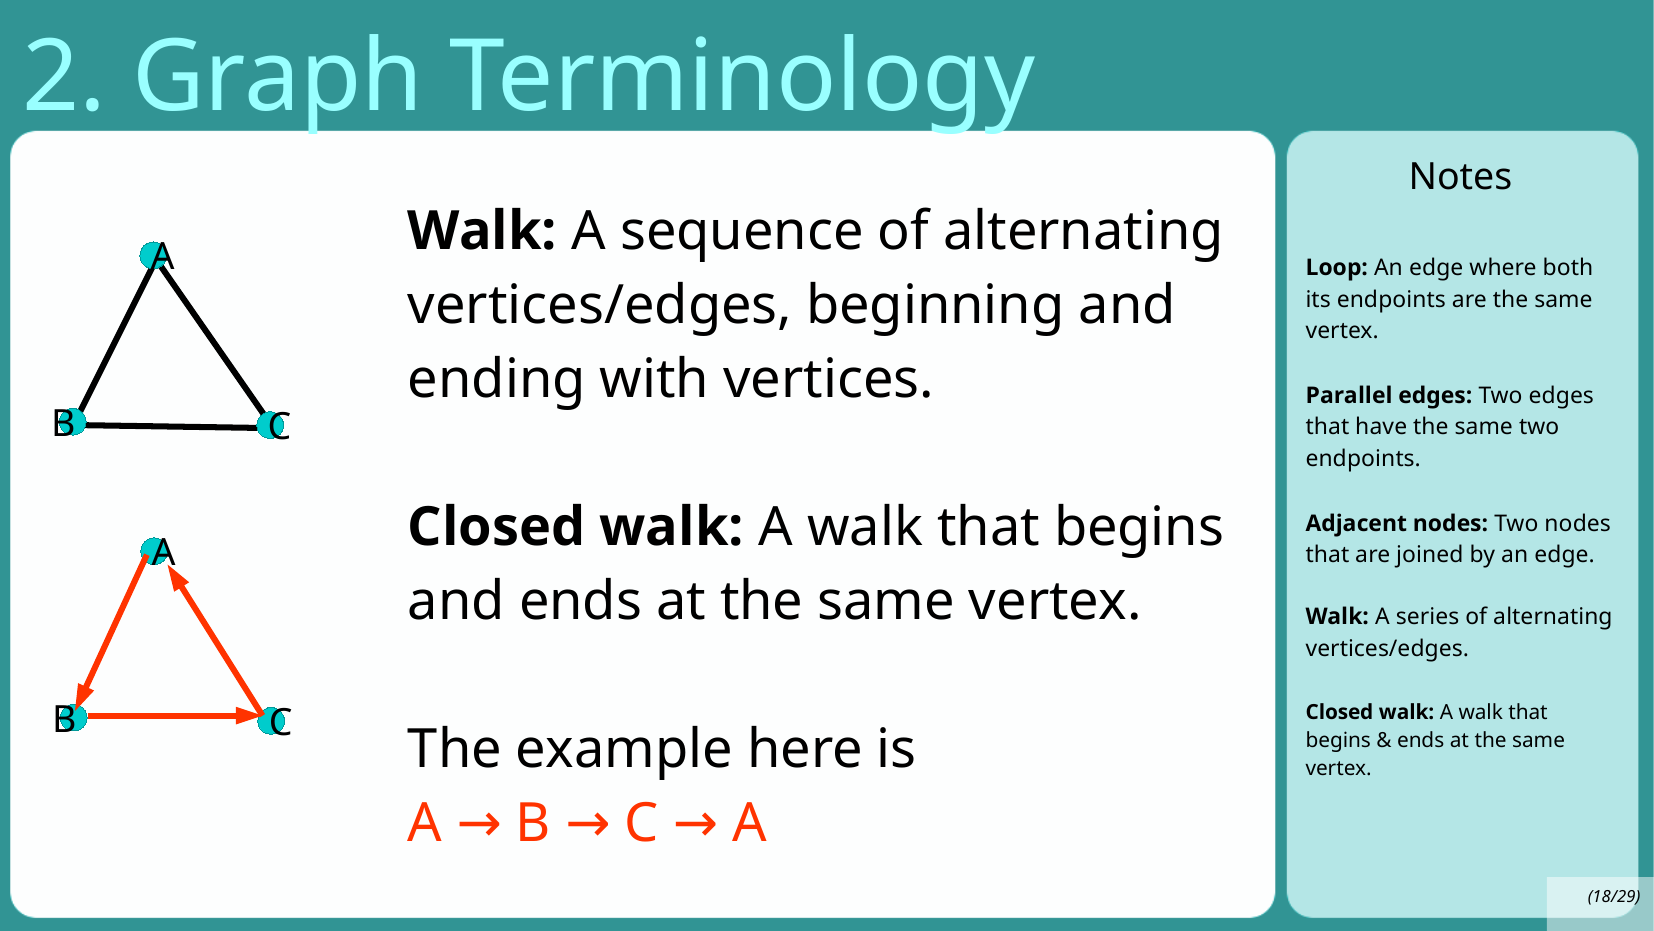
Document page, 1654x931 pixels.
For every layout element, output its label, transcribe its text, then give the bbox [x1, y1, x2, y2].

text_box C [256, 411, 276, 439]
picture [0, 0, 1654, 931]
text_box A [159, 543, 167, 554]
text_box A [155, 557, 167, 565]
text_box B [60, 719, 71, 729]
text_box C [257, 707, 278, 735]
text_box B [67, 704, 88, 731]
text_box B [59, 412, 69, 421]
text_box C [274, 711, 285, 732]
text_box B [60, 708, 70, 717]
text_box Notes Loop: An edge where both its endpoints are the same vertex. Parallel edges: Two edges that have the same two endpoints. Adjacent nodes: Two nodes that are joined by an edge. Walk: A series of alternating vertices/edges. Closed walk: A walk that begins & ends at the same vertex. [1290, 141, 1631, 661]
text_box C [273, 415, 284, 436]
text_box (<number>/29) [1546, 877, 1654, 931]
text_box B [59, 423, 70, 433]
text_box A [158, 247, 166, 258]
title 2. Graph Terminology [22, 13, 1511, 130]
text_box B [66, 408, 87, 436]
text_box A [139, 241, 160, 269]
text_box A [154, 261, 166, 269]
text_box Walk: A sequence of alternating vertices/edges, beginning and ending with vertices. Closed walk: A walk that begins and ends at the same vertex. The example here is A → B → C → A [407, 191, 1244, 810]
text_box A [140, 537, 161, 565]
